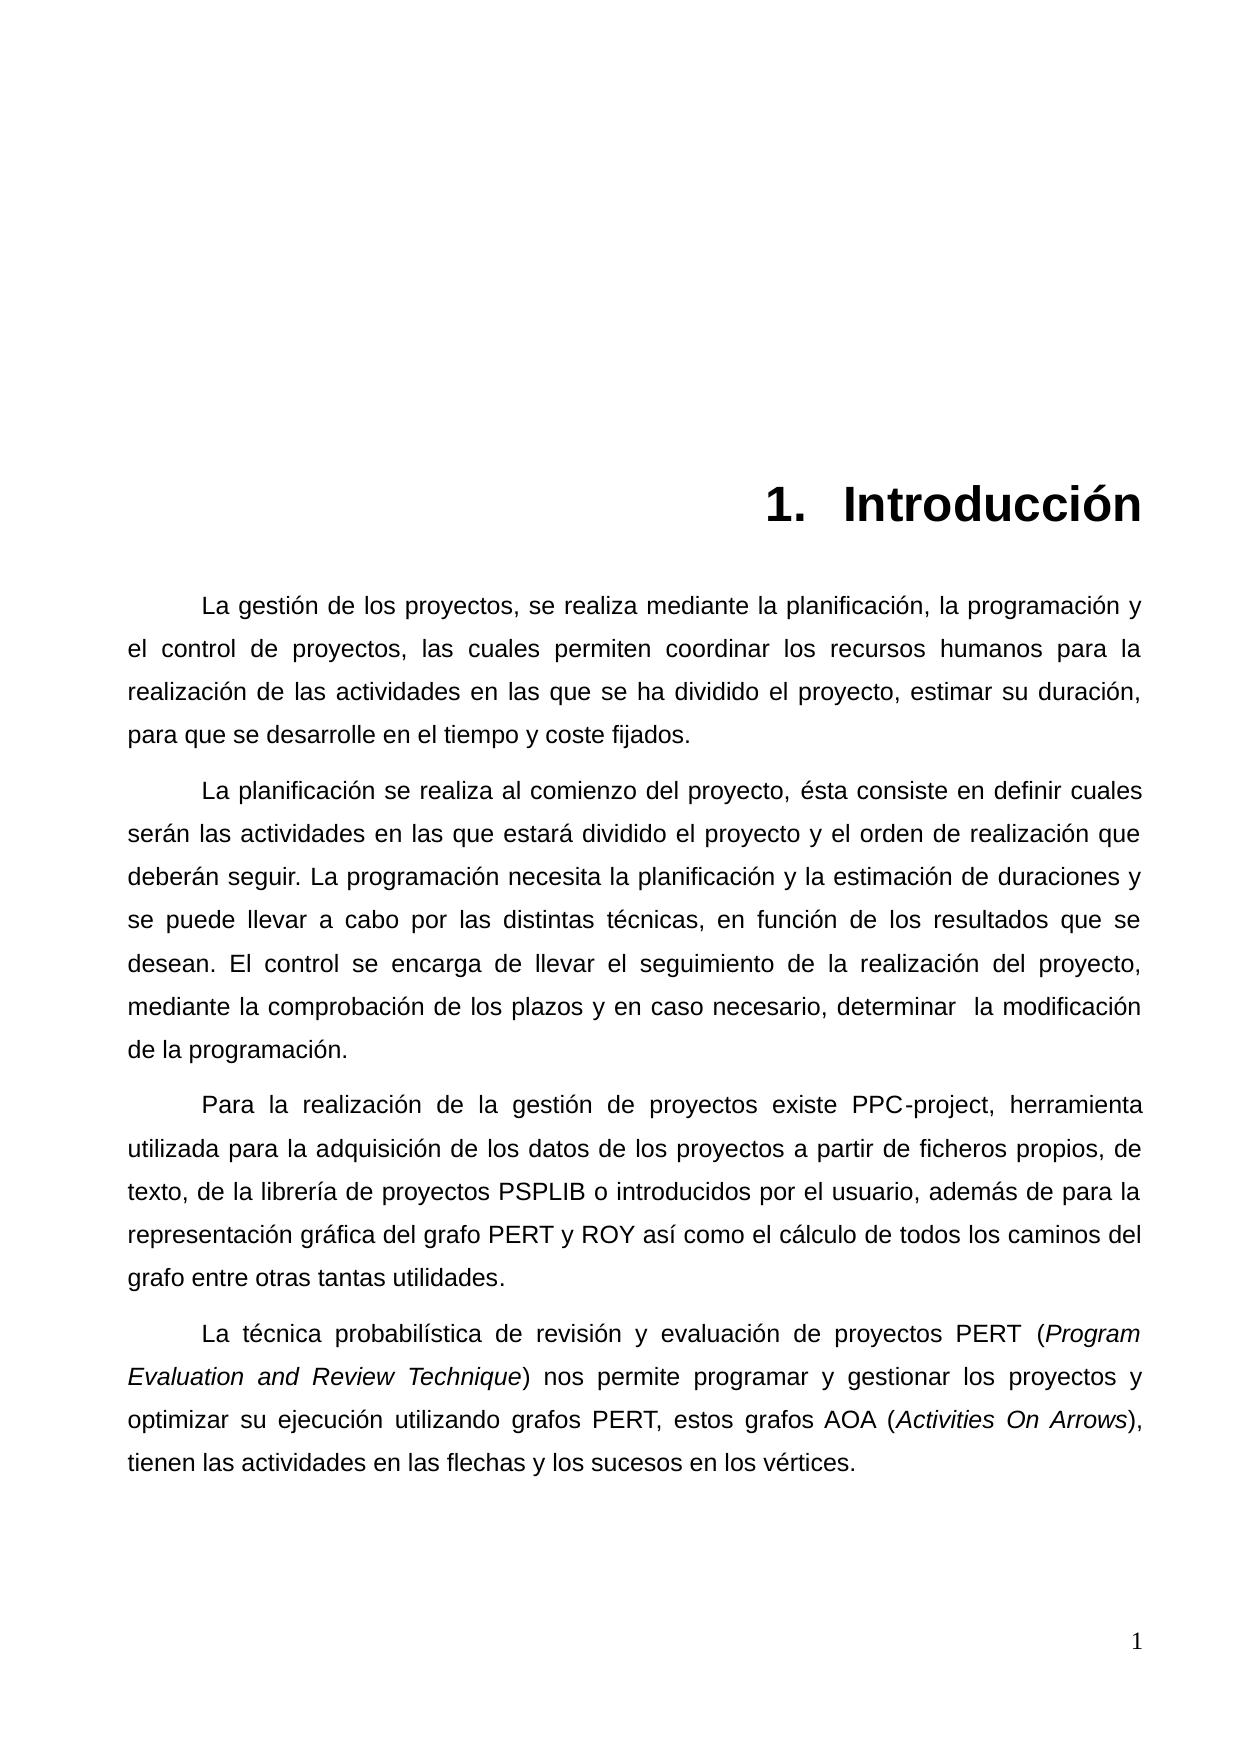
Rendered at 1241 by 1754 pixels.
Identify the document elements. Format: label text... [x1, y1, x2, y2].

text La técnica probabilística de revisión y evaluación de proyectos PERT (Program Evaluation and Review Technique) nos permite programar y gestionar los proyectos y optimizar su ejecución utilizando grafos PERT, estos grafos AOA (Activities On Arrows), tienen las actividades en las flechas y los sucesos en los vértices. [127, 1318, 1143, 1477]
text La planificación se realiza al comienzo del proyecto, ésta consiste en definir cuales serán las actividades en las que estará dividido el proyecto y el orden de realización que deberán seguir. La programación necesita la planificación y la estimación de duraciones y se puede llevar a cabo por las distintas técnicas, en función de los resultados que se desean. El control se encarga de llevar el seguimiento de la realización del proyecto, mediante la comprobación de los plazos y en caso necesario, determinar la modificación de la programación. [127, 776, 1143, 1063]
subtitle Introducción [127, 475, 1143, 532]
text La gestión de los proyectos, se realiza mediante la planificación, la programación y el control de proyectos, las cuales permiten coordinar los recursos humanos para la realización de las actividades en las que se ha dividido el proyecto, estimar su duración, para que se desarrolle en el tiempo y coste fijados. [127, 591, 1143, 749]
text Para la realización de la gestión de proyectos existe PPC-project, herramienta utilizada para la adquisición de los datos de los proyectos a partir de ficheros propios, de texto, de la librería de proyectos PSPLIB o introducidos por el usuario, además de para la representación gráfica del grafo PERT y ROY así como el cálculo de todos los caminos del grafo entre otras tantas utilidades. [127, 1090, 1143, 1292]
